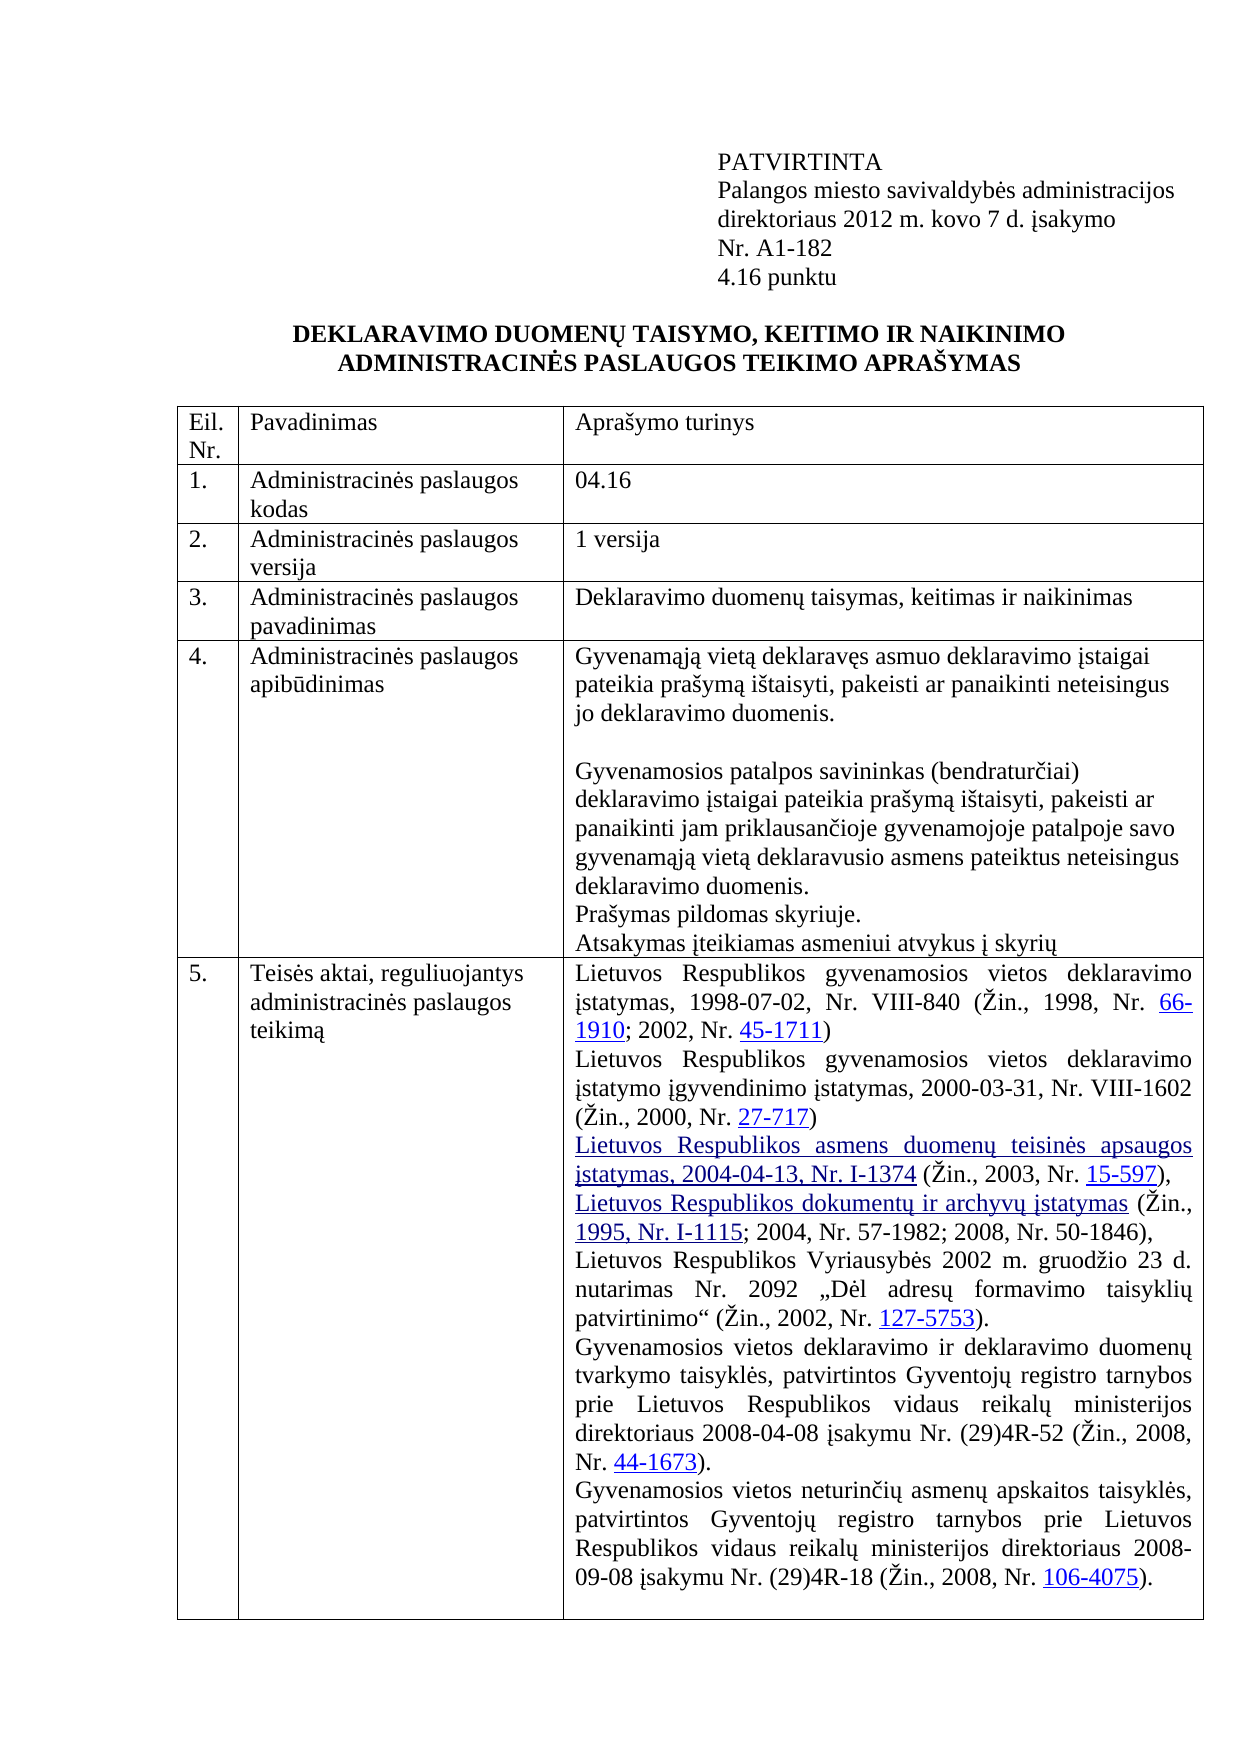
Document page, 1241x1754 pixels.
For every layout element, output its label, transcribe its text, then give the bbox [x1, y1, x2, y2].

text Deklaravimo duomenų taisymO, keitimO ir naikinimO [177, 319, 1181, 348]
text PATVIRTINTA [582, 147, 1181, 176]
table_cell 1. [178, 465, 238, 523]
text Nr. A1-182 [582, 233, 1181, 262]
table_cell Gyvenamąją vietą deklaravęs asmuo deklaravimo įstaigai pateikia prašymą ištaisyti, pakeisti ar panaikinti neteisingus jo deklaravimo duomenis. Gyvenamosios patalpos savininkas (bendraturčiai) deklaravimo įstaigai pateikia prašymą ištaisyti, pakeisti ar panaikinti jam priklausančioje gyvenamojoje patalpoje savo gyvenamąją vietą deklaravusio asmens pateiktus neteisingus deklaravimo duomenis. Prašymas pildomas skyriuje. Atsakymas įteikiamas asmeniui atvykus į skyrių [564, 641, 1203, 957]
table_header Aprašymo turinys [564, 407, 1203, 464]
table_cell Administracinės paslaugos apibūdinimas [239, 641, 563, 957]
table_cell 3. [178, 582, 238, 640]
text ADMINISTRACINĖS PASLAUGOS TEIKIMO APRAŠYMAS [177, 348, 1181, 377]
table_cell Teisės aktai, reguliuojantys administracinės paslaugos teikimą [239, 958, 563, 1619]
table_cell 2. [178, 524, 238, 581]
table_cell 04.16 [564, 465, 1203, 523]
table_header Pavadinimas [239, 407, 563, 464]
table_cell Deklaravimo duomenų taisymas, keitimas ir naikinimas [564, 582, 1203, 640]
table_cell 1 versija [564, 524, 1203, 581]
table_cell 5. [178, 958, 238, 1619]
table_cell Administracinės paslaugos versija [239, 524, 563, 581]
text Palangos miesto savivaldybės administracijos [582, 176, 1181, 204]
table_cell Lietuvos Respublikos gyvenamosios vietos deklaravimo įstatymas, 1998-07-02, Nr. VIII-840 (Žin., 1998, Nr. 66-1910; 2002, Nr. 45-1711) Lietuvos Respublikos gyvenamosios vietos deklaravimo įstatymo įgyvendinimo įstatymas, 2000-03-31, Nr. VIII-1602 (Žin., 2000, Nr. 27-717) Lietuvos Respublikos asmens duomenų teisinės apsaugos įstatymas, 2004-04-13, Nr. I-1374 (Žin., 2003, Nr. 15-597), Lietuvos Respublikos dokumentų ir archyvų įstatymas (Žin., 1995, Nr. I-1115; 2004, Nr. 57-1982; 2008, Nr. 50-1846), Lietuvos Respublikos Vyriausybės 2002 m. gruodžio 23 d. nutarimas Nr. 2092 „Dėl adresų formavimo taisyklių patvirtinimo“ (Žin., 2002, Nr. 127-5753). Gyvenamosios vietos deklaravimo ir deklaravimo duomenų tvarkymo taisyklės, patvirtintos Gyventojų registro tarnybos prie Lietuvos Respublikos vidaus reikalų ministerijos direktoriaus 2008-04-08 įsakymu Nr. (29)4R-52 (Žin., 2008, Nr. 44-1673). Gyvenamosios vietos neturinčių asmenų apskaitos taisyklės, patvirtintos Gyventojų registro tarnybos prie Lietuvos Respublikos vidaus reikalų ministerijos direktoriaus 2008-09-08 įsakymu Nr. (29)4R-18 (Žin., 2008, Nr. 106-4075). [564, 958, 1203, 1619]
table_cell Administracinės paslaugos kodas [239, 465, 563, 523]
text 4.16 punktu [582, 262, 1181, 291]
table_cell 4. [178, 641, 238, 957]
table_header Eil.Nr. [178, 407, 238, 464]
text direktoriaus 2012 m. kovo 7 d. įsakymo [582, 204, 1181, 233]
table_cell Administracinės paslaugos pavadinimas [239, 582, 563, 640]
